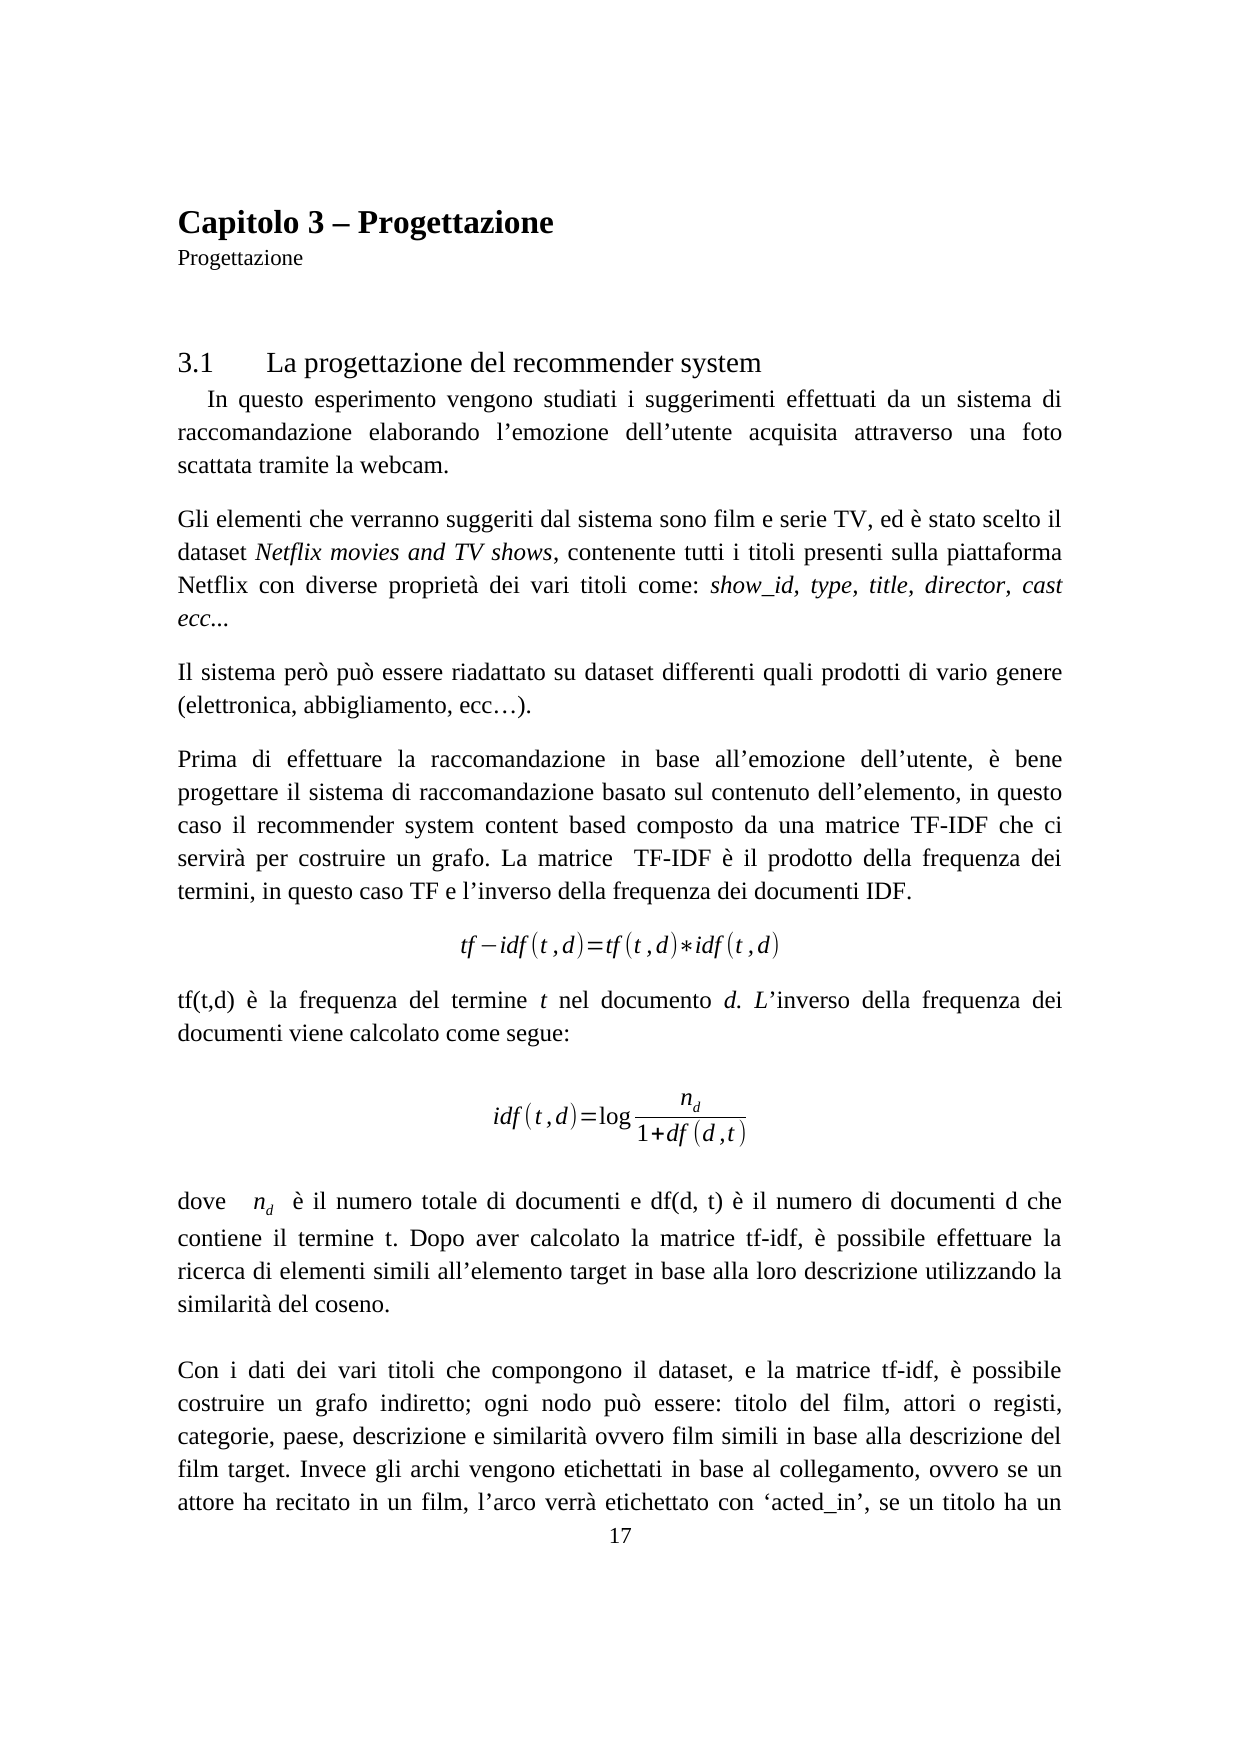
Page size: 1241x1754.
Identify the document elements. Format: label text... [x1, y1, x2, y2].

subtitle Capitolo 3 – Progettazione [177, 202, 1063, 241]
list tf(t,d) è la frequenza del termine t nel documento d. L’inverso della frequenza dei documenti viene calcolato come segue: [177, 985, 1063, 1047]
list dove è il numero totale di documenti e df(d, t) è il numero di documenti d che contiene il termine t. Dopo aver calcolato la matrice tf-idf, è possibile effettuare la ricerca di elementi simili all’elemento target in base alla loro descrizione utilizzando la similarità del coseno. [177, 1186, 1063, 1318]
text In questo esperimento vengono studiati i suggerimenti effettuati da un sistema di raccomandazione elaborando l’emozione dell’utente acquisita attraverso una foto scattata tramite la webcam. [177, 384, 1063, 479]
text Gli elementi che verranno suggeriti dal sistema sono film e serie TV, ed è stato scelto il dataset Netflix movies and TV shows, contenente tutti i titoli presenti sulla piattaforma Netflix con diverse proprietà dei vari titoli come: show_id, type, title, director, cast ecc... [177, 504, 1063, 632]
text Progettazione [177, 243, 1063, 270]
text Prima di effettuare la raccomandazione in base all’emozione dell’utente, è bene progettare il sistema di raccomandazione basato sul contenuto dell’elemento, in questo caso il recommender system content based composto da una matrice TF-IDF che ci servirà per costruire un grafo. La matrice TF-IDF è il prodotto della frequenza dei termini, in questo caso TF e l’inverso della frequenza dei documenti IDF. [177, 744, 1063, 905]
text Il sistema però può essere riadattato su dataset differenti quali prodotti di vario genere (elettronica, abbigliamento, ecc…). [177, 657, 1063, 719]
list Con i dati dei vari titoli che compongono il dataset, e la matrice tf-idf, è possibile costruire un grafo indiretto; ogni nodo può essere: titolo del film, attori o registi, categorie, paese, descrizione e similarità ovvero film simili in base alla descrizione del film target. Invece gli archi vengono etichettati in base al collegamento, ovvero se un attore ha recitato in un film, l’arco verrà etichettato con ‘acted_in’, se un titolo ha un [177, 1355, 1063, 1516]
subtitle 3.1 La progettazione del recommender system [177, 346, 1063, 379]
